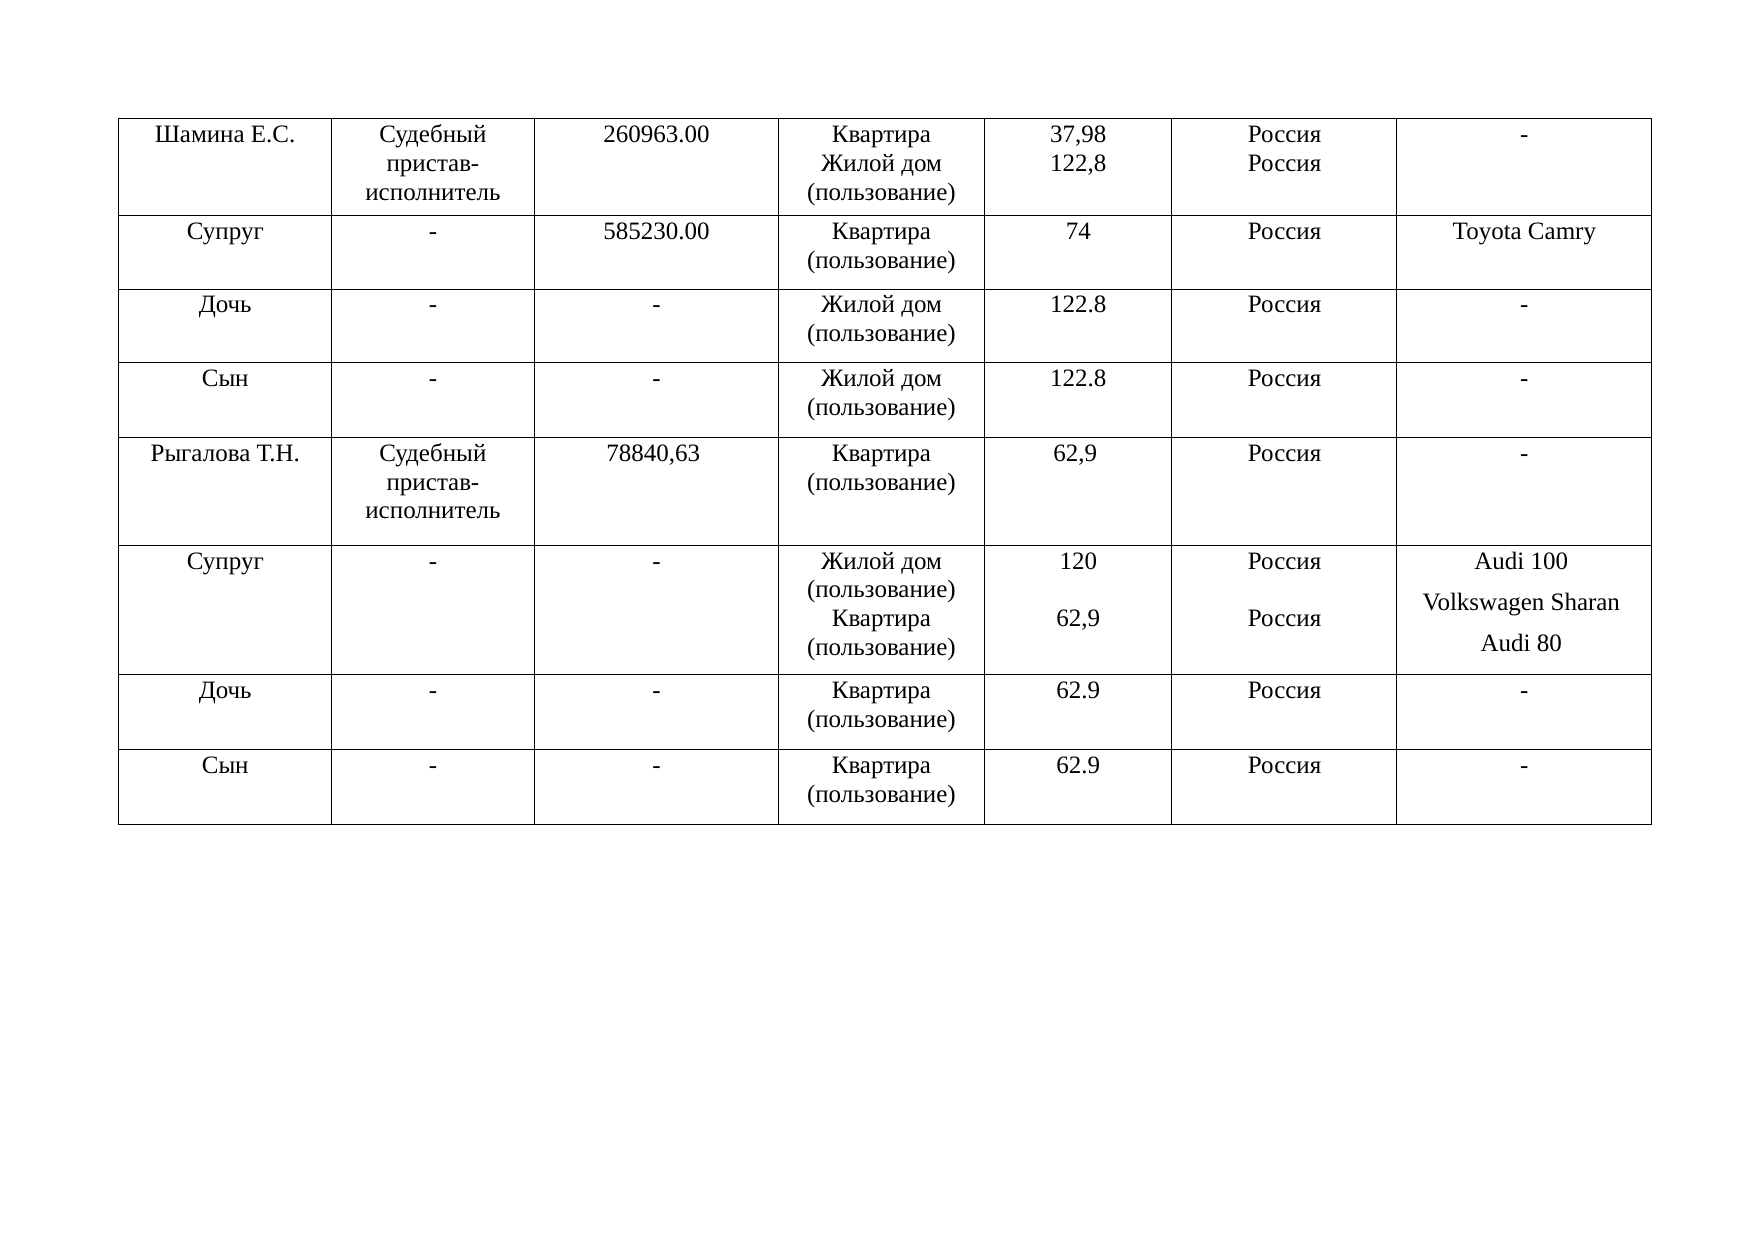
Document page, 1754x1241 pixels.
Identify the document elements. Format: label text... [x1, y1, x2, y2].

table_cell Судебный пристав-исполнитель [332, 438, 534, 545]
table_cell Россия Россия [1172, 119, 1396, 215]
table_cell Квартира (пользование) [779, 438, 984, 545]
table_cell - [1397, 119, 1651, 215]
table_cell - [535, 675, 778, 749]
table_cell - [1397, 750, 1651, 824]
table_cell 120 62,9 [985, 546, 1171, 674]
table_cell Сын [119, 363, 331, 437]
table_cell 62,9 [985, 438, 1171, 545]
table_cell - [535, 290, 778, 362]
table_cell Россия [1172, 290, 1396, 362]
table_cell 122,8 [985, 363, 1171, 437]
table_cell 62,9 [985, 750, 1171, 824]
table_cell Россия [1172, 363, 1396, 437]
table_cell Audi 100 Volkswagen Sharan Audi 80 [1397, 546, 1651, 674]
table_cell Жилой дом (пользование) Квартира (пользование) [779, 546, 984, 674]
table_cell 74 [985, 216, 1171, 288]
table_cell Квартира (пользование) [779, 216, 984, 288]
table_cell - [332, 216, 534, 288]
table_cell 62,9 [985, 675, 1171, 749]
table_cell - [1397, 363, 1651, 437]
table_cell Россия [1172, 216, 1396, 288]
table_cell 78840,63 [535, 438, 778, 545]
table_cell Россия [1172, 438, 1396, 545]
table_cell Сын [119, 750, 331, 824]
table_cell - [332, 675, 534, 749]
table_cell - [535, 546, 778, 674]
table_cell Супруг [119, 216, 331, 288]
table_cell Дочь [119, 675, 331, 749]
table_cell - [535, 363, 778, 437]
table_cell Toyota Camry [1397, 216, 1651, 288]
table_cell Супруг [119, 546, 331, 674]
table_cell 122,8 [985, 290, 1171, 362]
table_cell - [332, 290, 534, 362]
table_cell Россия [1172, 750, 1396, 824]
table_cell - [1397, 290, 1651, 362]
table_cell Жилой дом (пользование) [779, 363, 984, 437]
table_cell - [1397, 675, 1651, 749]
table_cell - [332, 750, 534, 824]
table_cell Рыгалова Т.Н. [119, 438, 331, 545]
table_cell Россия Россия [1172, 546, 1396, 674]
table_cell 585230.00 [535, 216, 778, 288]
table_cell Квартира (пользование) [779, 750, 984, 824]
table_cell 260963.00 [535, 119, 778, 215]
table_cell Жилой дом (пользование) [779, 290, 984, 362]
table_cell Судебный пристав-исполнитель [332, 119, 534, 215]
table_cell - [332, 546, 534, 674]
table_cell Квартира (пользование) [779, 675, 984, 749]
table_cell - [535, 750, 778, 824]
table_cell Россия [1172, 675, 1396, 749]
table_cell Шамина Е.С. [119, 119, 331, 215]
table_cell Дочь [119, 290, 331, 362]
table_cell 37,98 122,8 [985, 119, 1171, 215]
table_cell - [332, 363, 534, 437]
table_cell Квартира Жилой дом (пользование) [779, 119, 984, 215]
table_cell - [1397, 438, 1651, 545]
